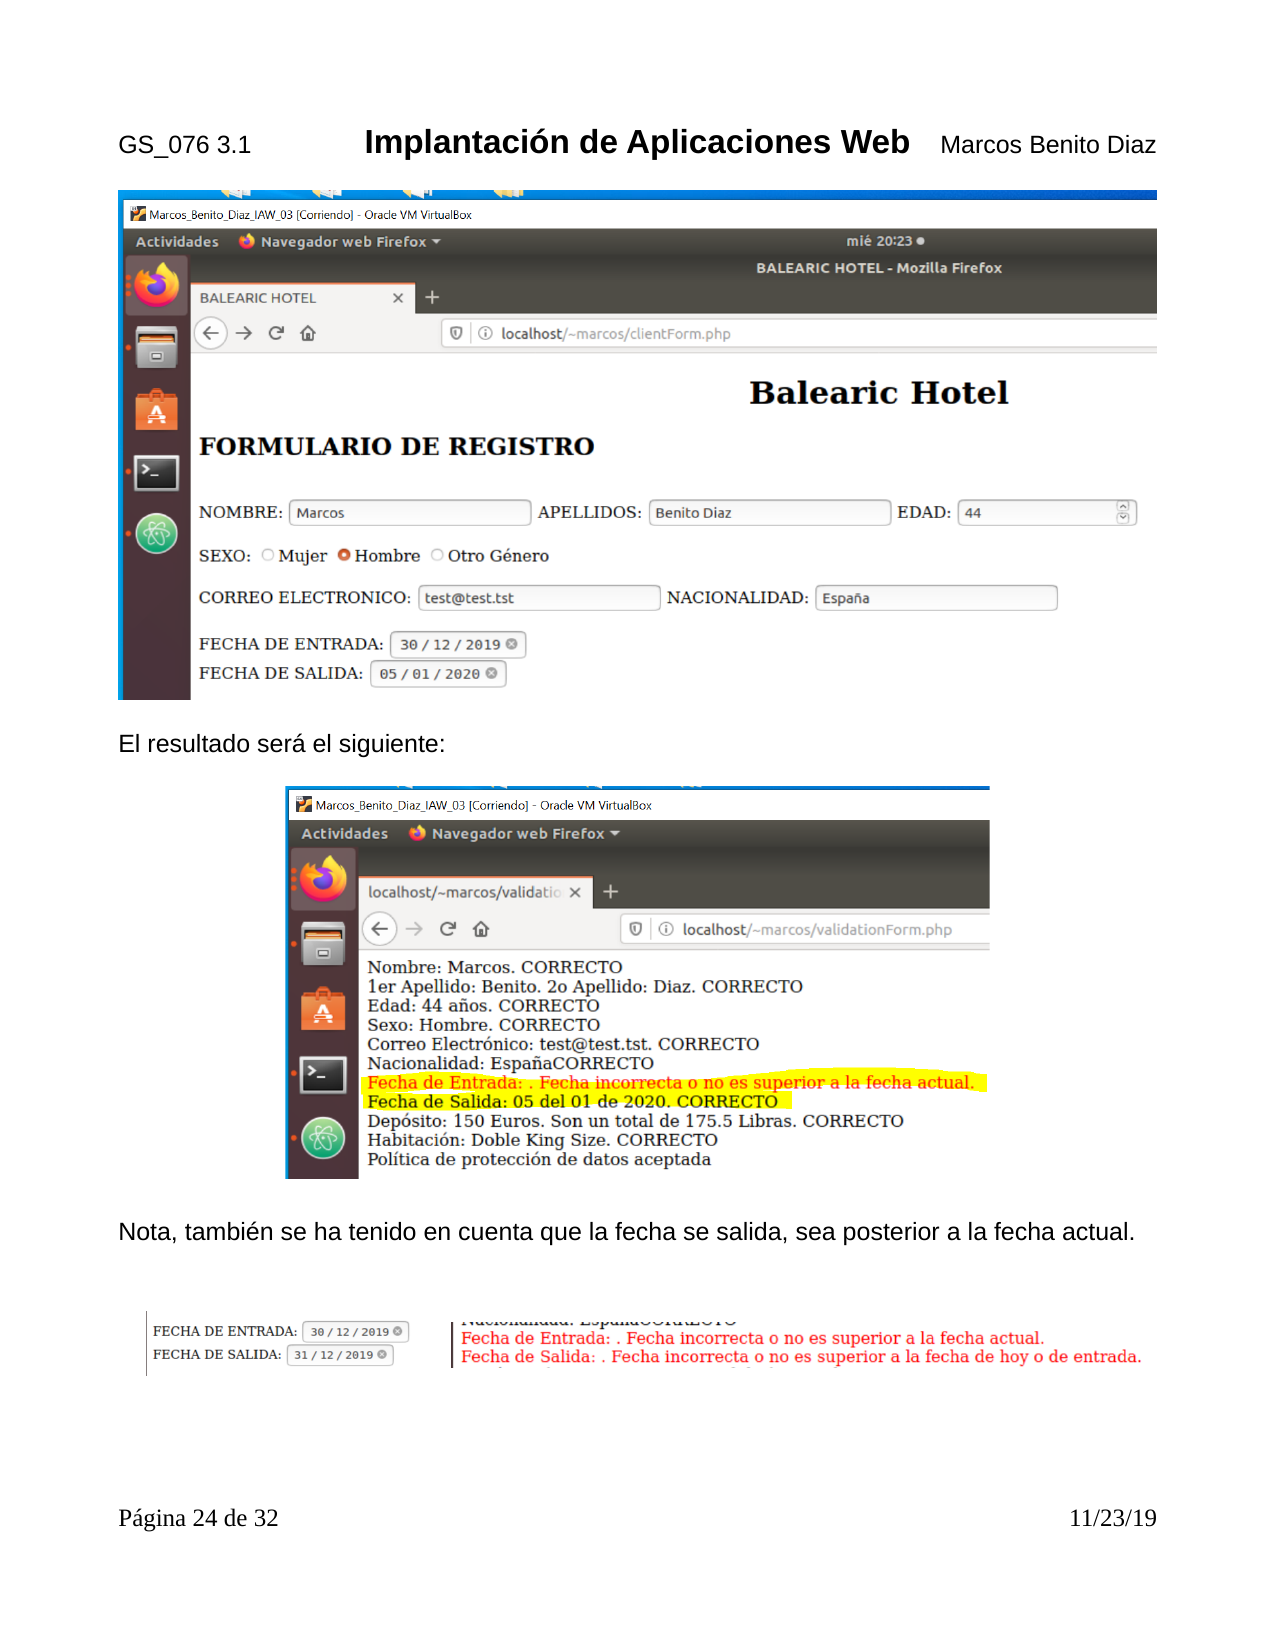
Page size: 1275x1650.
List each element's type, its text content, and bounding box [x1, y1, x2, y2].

text El resultado será el siguiente: [118, 728, 1157, 757]
picture [118, 190, 1157, 700]
picture [451, 1322, 1146, 1368]
picture [146, 1311, 420, 1376]
picture [285, 786, 990, 1179]
text Nota, también se ha tenido en cuenta que la fecha se salida, sea posterior a la fecha actual. [118, 1217, 1157, 1246]
